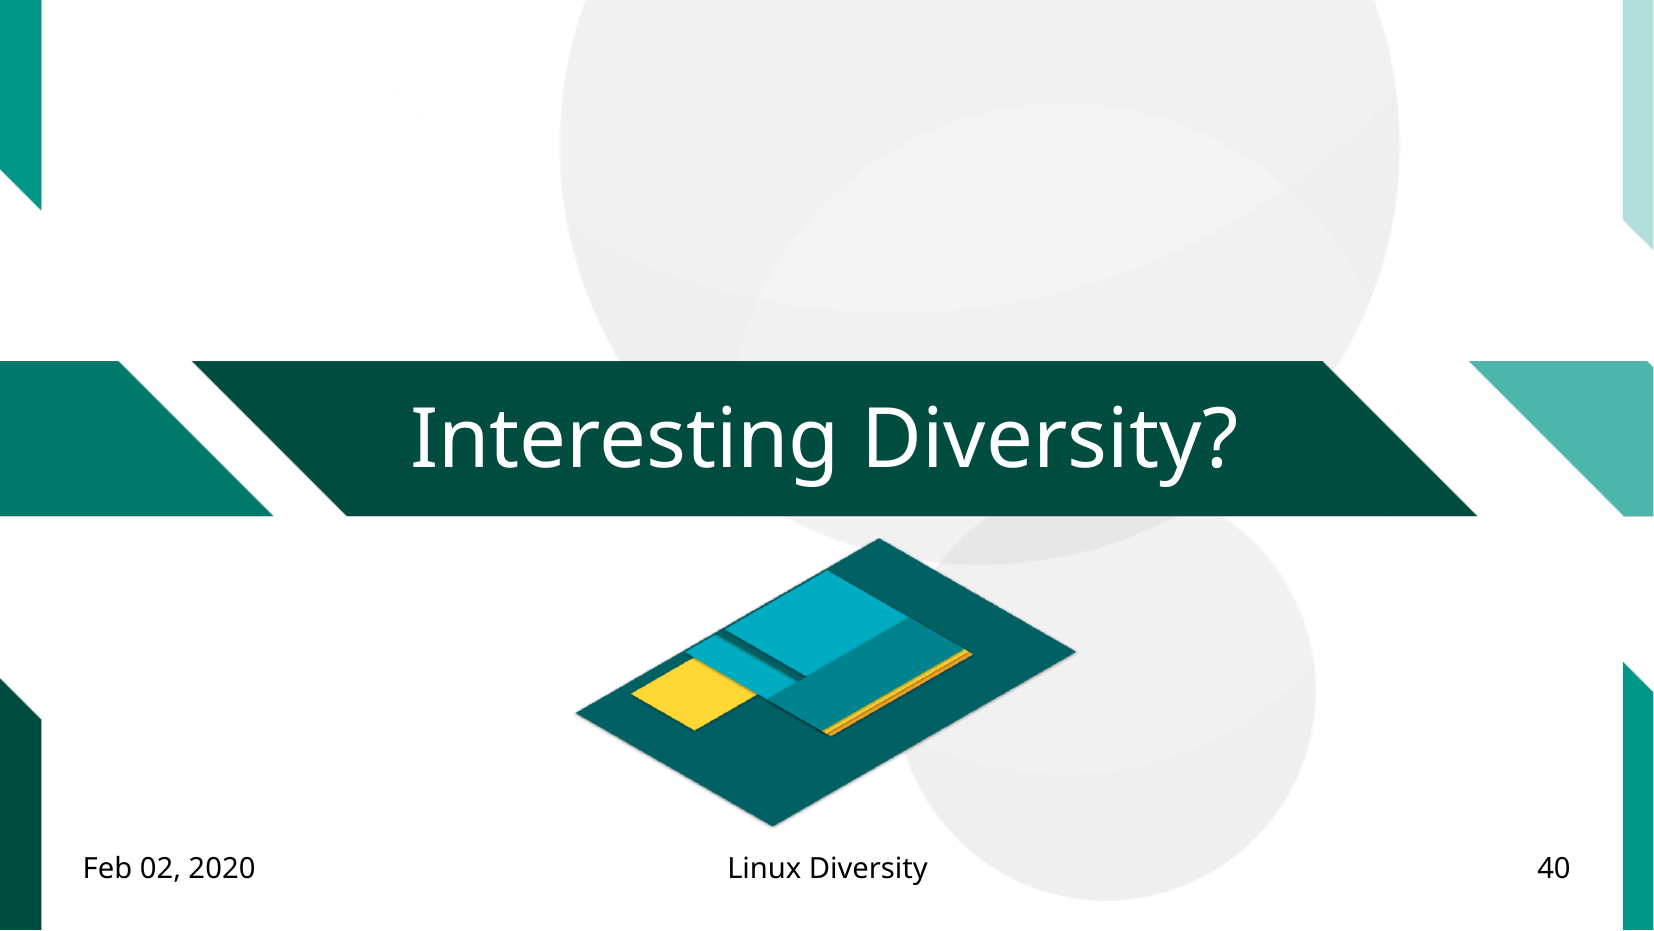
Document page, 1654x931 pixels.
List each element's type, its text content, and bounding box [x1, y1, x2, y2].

picture [0, 0, 1654, 930]
title Interesting Diversity? [82, 360, 1568, 511]
